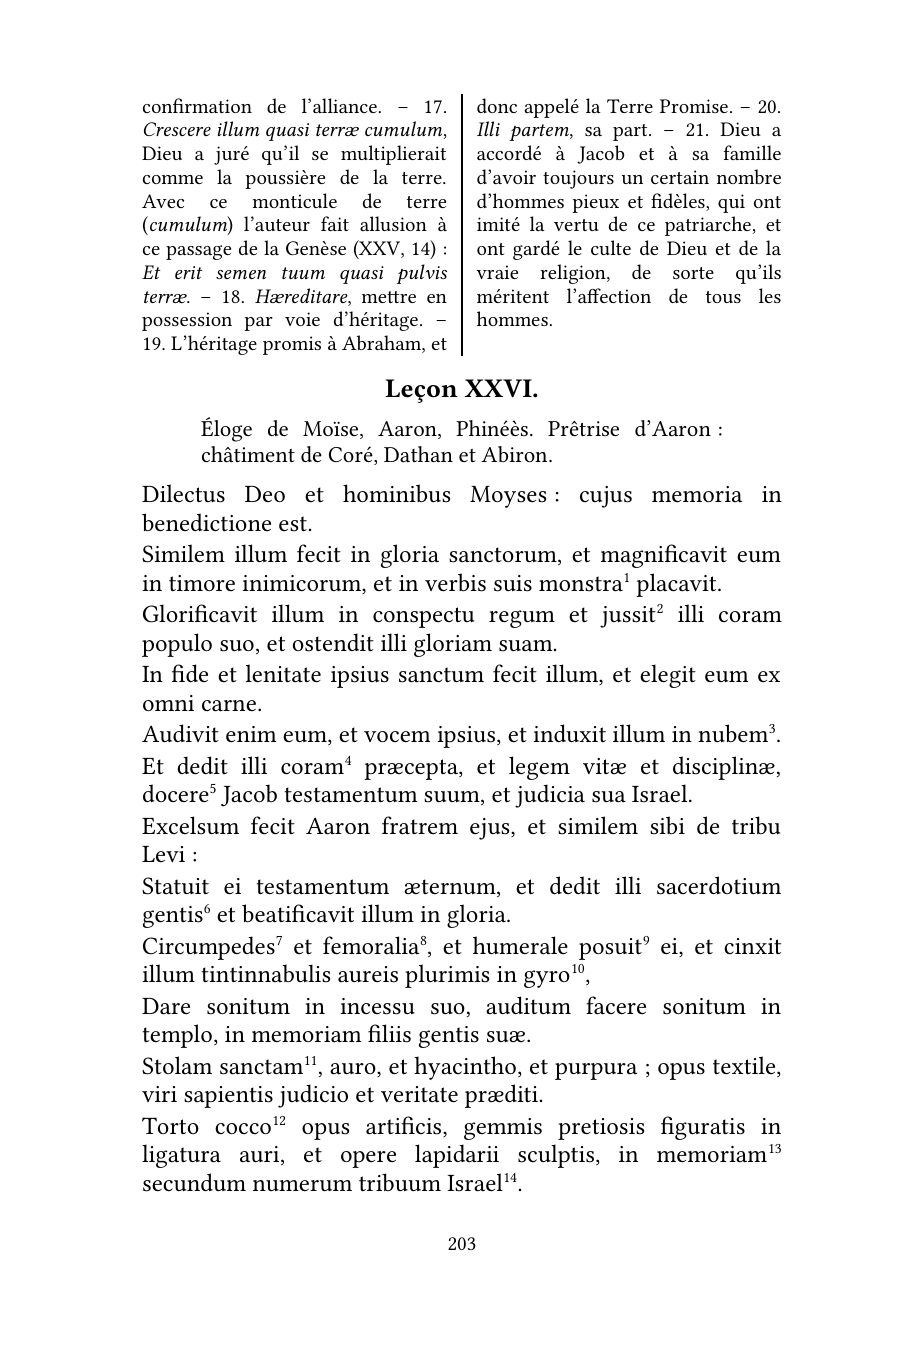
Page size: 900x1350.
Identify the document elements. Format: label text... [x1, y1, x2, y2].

text Dare sonitum in incessu suo, auditum facere sonitum in templo, in memoriam filiis gentis suæ. [142, 992, 782, 1049]
text Stolam sanctam11, auro, et hyacintho, et purpura ; opus textile, viri sapientis judicio et veritate præditi. [142, 1052, 782, 1109]
text In fide et lenitate ipsius sanctum fecit illum, et elegit eum ex omni carne. [142, 660, 782, 717]
text Éloge de Moïse, Aaron, Phinéès. Prêtrise d’Aaron : châtiment de Coré, Dathan et Abiron. [201, 416, 723, 468]
text Glorificavit illum in conspectu regum et jussit2 illi coram populo suo, et ostendit illi gloriam suam. [142, 600, 782, 657]
text Leçon XXVI. [142, 373, 782, 404]
text Audivit enim eum, et vocem ipsius, et induxit illum in nubem3. [142, 720, 782, 749]
text confirmation de l’alliance. – 17. Crescere illum quasi terræ cumulum, Dieu a juré qu’il se multiplierait comme la poussière de la terre. Avec ce monticule de terre (cumulum) l’auteur fait allusion à ce passage de la Genèse (XXV, 14) : Et erit semen tuum quasi pulvis terræ. – 18. Hæreditare, mettre en possession par voie d’héritage. – 19. L’héritage promis à Abraham, et [142, 94, 447, 356]
text Similem illum fecit in gloria sanctorum, et magnificavit eum in timore inimicorum, et in verbis suis monstra1 placavit. [142, 540, 782, 597]
text donc appelé la Terre Promise. – 20. Illi partem, sa part. – 21. Dieu a accordé à Jacob et à sa famille d’avoir toujours un certain nombre d’hommes pieux et fidèles, qui ont imité la vertu de ce patriarche, et ont gardé le culte de Dieu et de la vraie religion, de sorte qu’ils méritent l’affection de tous les hommes. [476, 94, 782, 332]
text Torto cocco12 opus artificis, gemmis pretiosis figuratis in ligatura auri, et opere lapidarii sculptis, in memoriam13 secundum numerum tribuum Israel14. [142, 1112, 782, 1197]
text Circumpedes7 et femoralia8, et humerale posuit9 ei, et cinxit illum tintinnabulis aureis plurimis in gyro10, [142, 932, 782, 989]
text Statuit ei testamentum æternum, et dedit illi sacerdotium gentis6 et beatificavit illum in gloria. [142, 872, 782, 929]
text Excelsum fecit Aaron fratrem ejus, et similem sibi de tribu Levi : [142, 812, 782, 869]
text Dilectus Deo et hominibus Moyses : cujus memoria in benedictione est. [142, 480, 782, 537]
text Et dedit illi coram4 præcepta, et legem vitæ et disciplinæ, docere5 Jacob testamentum suum, et judicia sua Israel. [142, 752, 782, 809]
